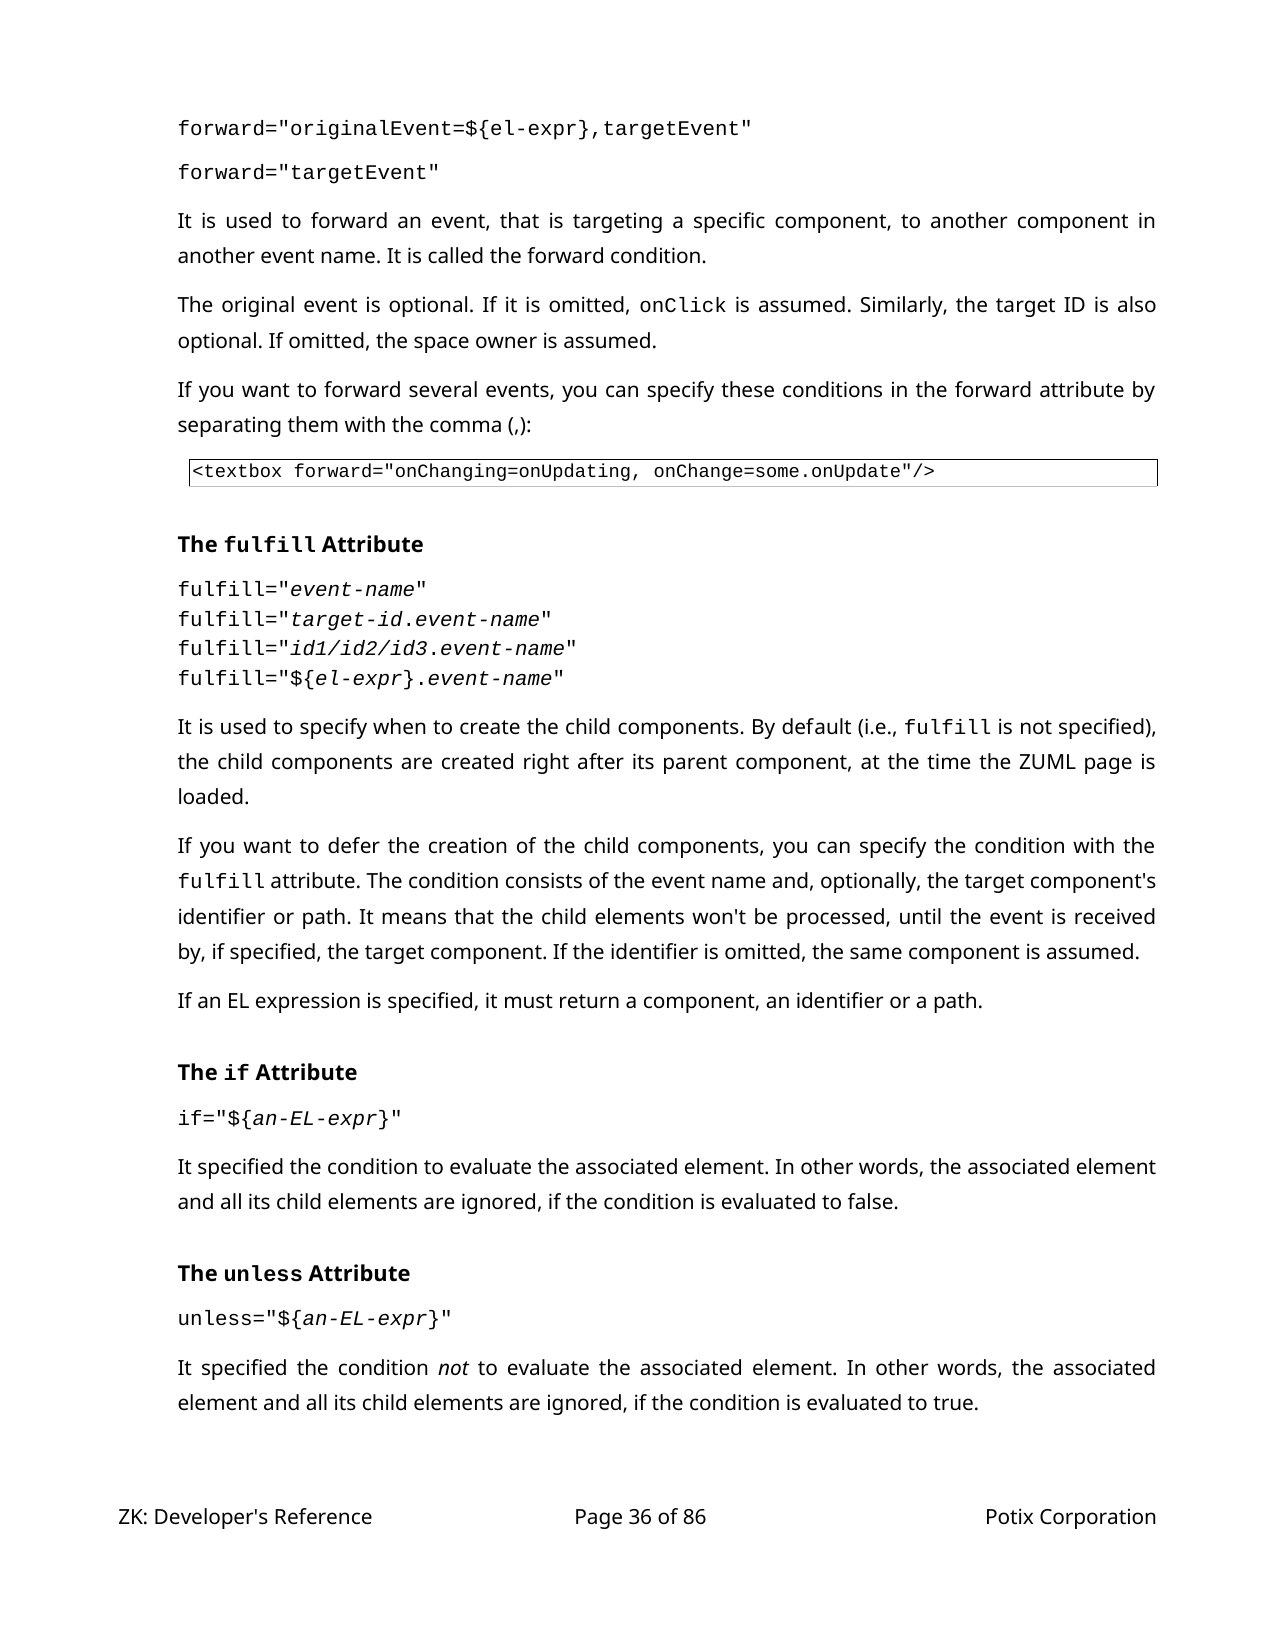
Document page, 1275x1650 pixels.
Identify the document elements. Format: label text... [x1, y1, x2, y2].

text forward="targetEvent" [177, 162, 1157, 186]
text If you want to defer the creation of the child components, you can specify the condition with the fulfill attribute. The condition consists of the event name and, optionally, the target component's identifier or path. It means that the child elements won't be processed, until the event is received by, if specified, the target component. If the identifier is omitted, the same component is assumed. [177, 831, 1157, 966]
text It is used to specify when to create the child components. By default (i.e., fulfill is not specified), the child components are created right after its parent component, at the time the ZUML page is loaded. [177, 712, 1157, 811]
text if="${an-EL-expr}" [177, 1108, 1157, 1131]
text forward="originalEvent=${el-expr},targetEvent" [177, 118, 1157, 142]
subtitle The if Attribute [177, 1057, 1157, 1087]
text fulfill="event-name" fulfill="target-id.event-name" fulfill="id1/id2/id3.event-name" fulfill="${el-expr}.event-name" [177, 579, 1157, 691]
text <textbox forward="onChanging=onUpdating, onChange=some.onUpdate"/> [190, 460, 1157, 486]
text It specified the condition not to evaluate the associated element. In other words, the associated element and all its child elements are ignored, if the condition is evaluated to true. [177, 1353, 1157, 1416]
text The original event is optional. If it is omitted, onClick is assumed. Similarly, the target ID is also optional. If omitted, the space owner is assumed. [177, 291, 1157, 354]
subtitle The unless Attribute [177, 1258, 1157, 1288]
text unless="${an-EL-expr}" [177, 1308, 1157, 1332]
text It specified the condition to evaluate the associated element. In other words, the associated element and all its child elements are ignored, if the condition is evaluated to false. [177, 1152, 1157, 1215]
subtitle The fulfill Attribute [177, 529, 1157, 559]
text It is used to forward an event, that is targeting a specific component, to another component in another event name. It is called the forward condition. [177, 206, 1157, 270]
text If an EL expression is specified, it must return a component, an identifier or a path. [177, 986, 1157, 1014]
text If you want to forward several events, you can specify these conditions in the forward attribute by separating them with the comma (,): [177, 375, 1157, 438]
